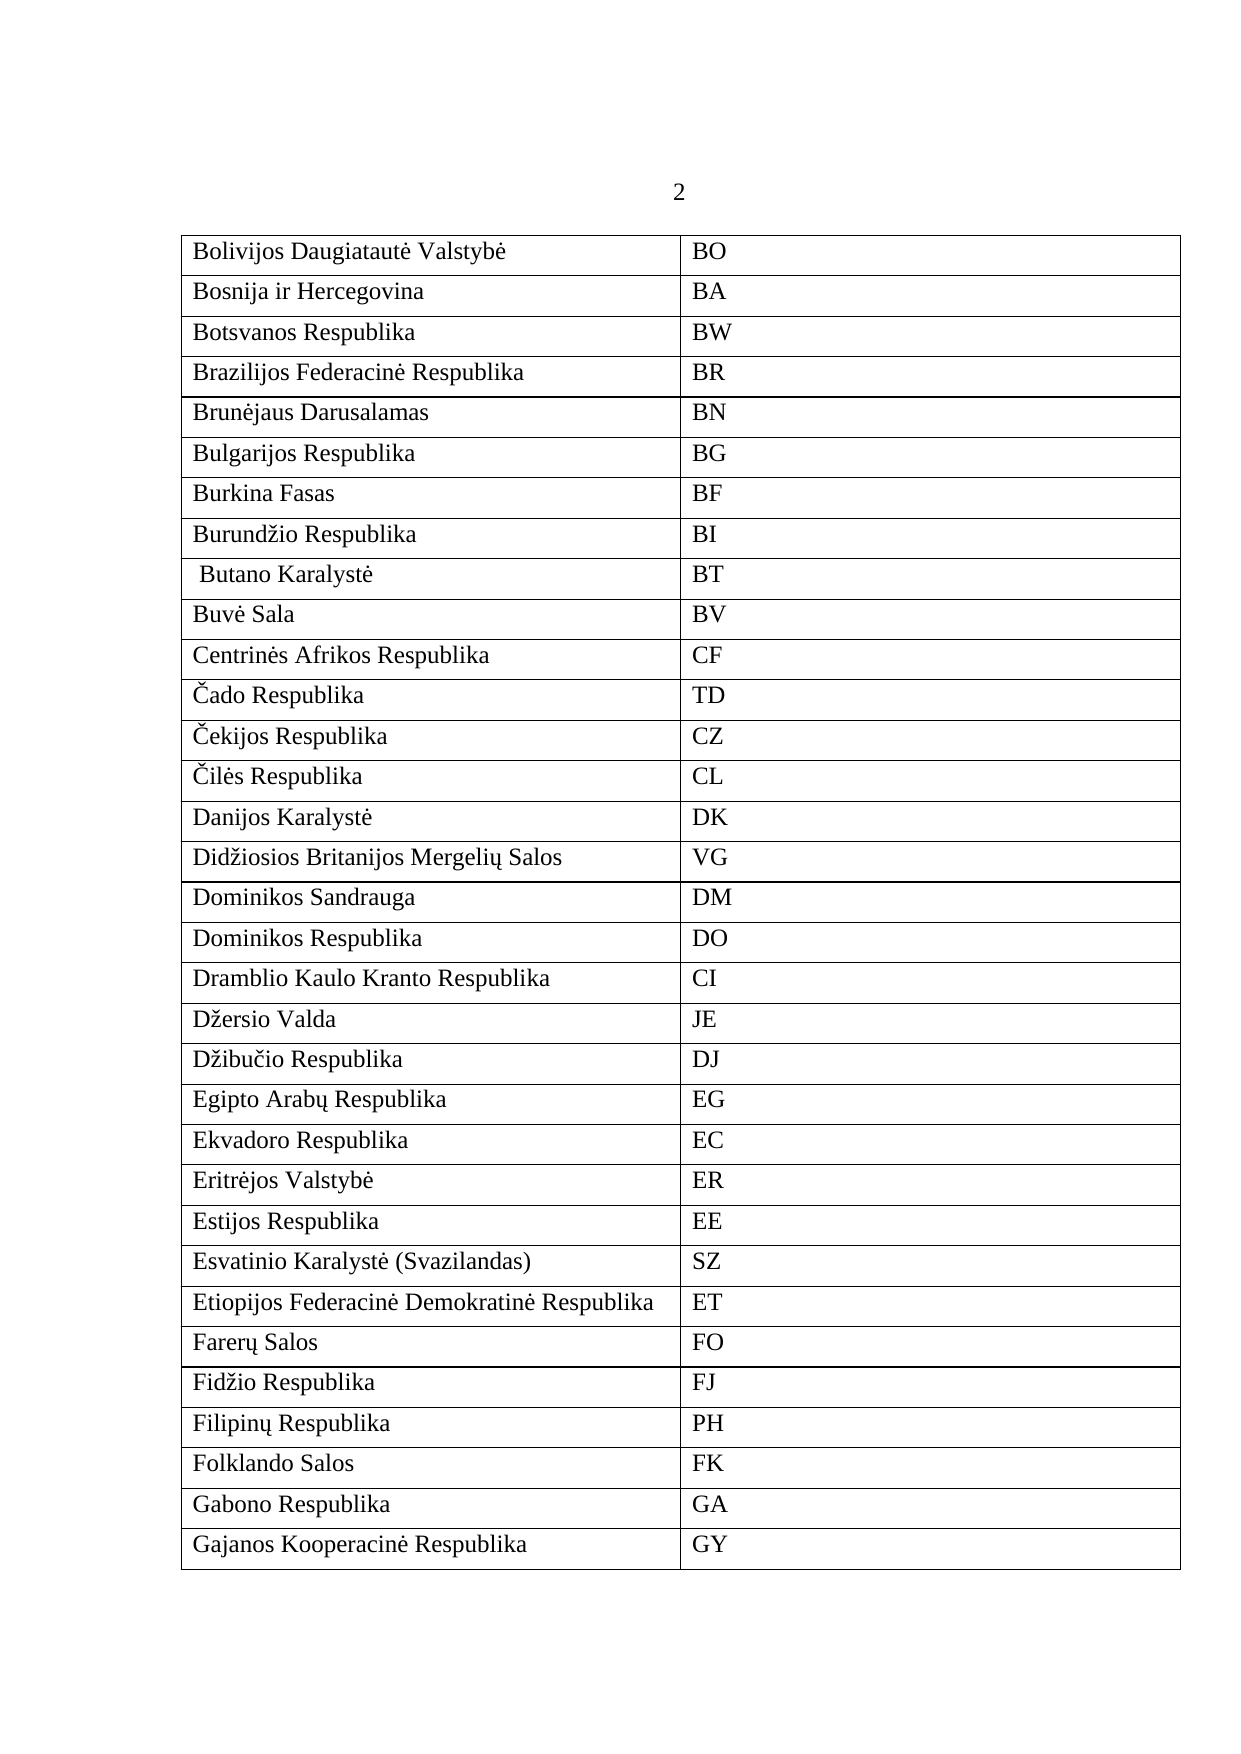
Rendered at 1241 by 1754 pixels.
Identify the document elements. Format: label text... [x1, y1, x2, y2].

table_cell DO [681, 923, 1180, 962]
table_cell Dominikos Sandrauga [182, 883, 680, 922]
table_cell Buvė Sala [182, 600, 680, 639]
table_cell BF [681, 478, 1180, 518]
table_cell DJ [681, 1044, 1180, 1083]
table_cell VG [681, 842, 1180, 881]
table_cell ER [681, 1165, 1180, 1205]
table_cell Butano Karalystė [182, 559, 680, 598]
table_cell Brazilijos Federacinė Respublika [182, 357, 680, 396]
table_cell ET [681, 1287, 1180, 1326]
table_cell Čado Respublika [182, 680, 680, 720]
table_cell BA [681, 276, 1180, 316]
table_cell Eritrėjos Valstybė [182, 1165, 680, 1205]
table_cell CF [681, 640, 1180, 679]
table_cell Danijos Karalystė [182, 802, 680, 841]
table_cell Čekijos Respublika [182, 721, 680, 760]
table_cell Centrinės Afrikos Respublika [182, 640, 680, 679]
table_cell EE [681, 1206, 1180, 1245]
table_cell Fidžio Respublika [182, 1368, 680, 1407]
table_cell FK [681, 1448, 1180, 1488]
table_cell GA [681, 1489, 1180, 1528]
table_cell BO [681, 236, 1180, 275]
table_cell Čilės Respublika [182, 761, 680, 801]
table_cell Folklando Salos [182, 1448, 680, 1488]
table_cell FO [681, 1327, 1180, 1366]
table_cell PH [681, 1408, 1180, 1447]
table_cell BV [681, 600, 1180, 639]
table_cell Gabono Respublika [182, 1489, 680, 1528]
table_cell Džersio Valda [182, 1004, 680, 1043]
table_cell Esvatinio Karalystė (Svazilandas) [182, 1246, 680, 1286]
table_cell BG [681, 438, 1180, 477]
table_cell BT [681, 559, 1180, 598]
table_cell CL [681, 761, 1180, 801]
table_cell FJ [681, 1368, 1180, 1407]
table_cell CZ [681, 721, 1180, 760]
table_cell Džibučio Respublika [182, 1044, 680, 1083]
table_cell Farerų Salos [182, 1327, 680, 1366]
table_cell EG [681, 1085, 1180, 1124]
table_cell Didžiosios Britanijos Mergelių Salos [182, 842, 680, 881]
table_cell Etiopijos Federacinė Demokratinė Respublika [182, 1287, 680, 1326]
table_cell Bulgarijos Respublika [182, 438, 680, 477]
table_cell SZ [681, 1246, 1180, 1286]
table_cell Bolivijos Daugiatautė Valstybė [182, 236, 680, 275]
table_cell Burundžio Respublika [182, 519, 680, 558]
table_cell Burkina Fasas [182, 478, 680, 518]
table_cell BW [681, 317, 1180, 356]
table_cell Dramblio Kaulo Kranto Respublika [182, 963, 680, 1003]
table_cell Egipto Arabų Respublika [182, 1085, 680, 1124]
table_cell GY [681, 1529, 1180, 1568]
table_cell Gajanos Kooperacinė Respublika [182, 1529, 680, 1568]
table_cell BN [681, 398, 1180, 437]
table_cell CI [681, 963, 1180, 1003]
table_cell Brunėjaus Darusalamas [182, 398, 680, 437]
table_cell Estijos Respublika [182, 1206, 680, 1245]
table_cell BR [681, 357, 1180, 396]
table_cell JE [681, 1004, 1180, 1043]
table_cell DK [681, 802, 1180, 841]
table_cell BI [681, 519, 1180, 558]
table_cell Ekvadoro Respublika [182, 1125, 680, 1164]
table_cell EC [681, 1125, 1180, 1164]
table_cell DM [681, 883, 1180, 922]
table_cell Dominikos Respublika [182, 923, 680, 962]
table_cell Filipinų Respublika [182, 1408, 680, 1447]
table_cell TD [681, 680, 1180, 720]
table_cell Bosnija ir Hercegovina [182, 276, 680, 316]
table_cell Botsvanos Respublika [182, 317, 680, 356]
